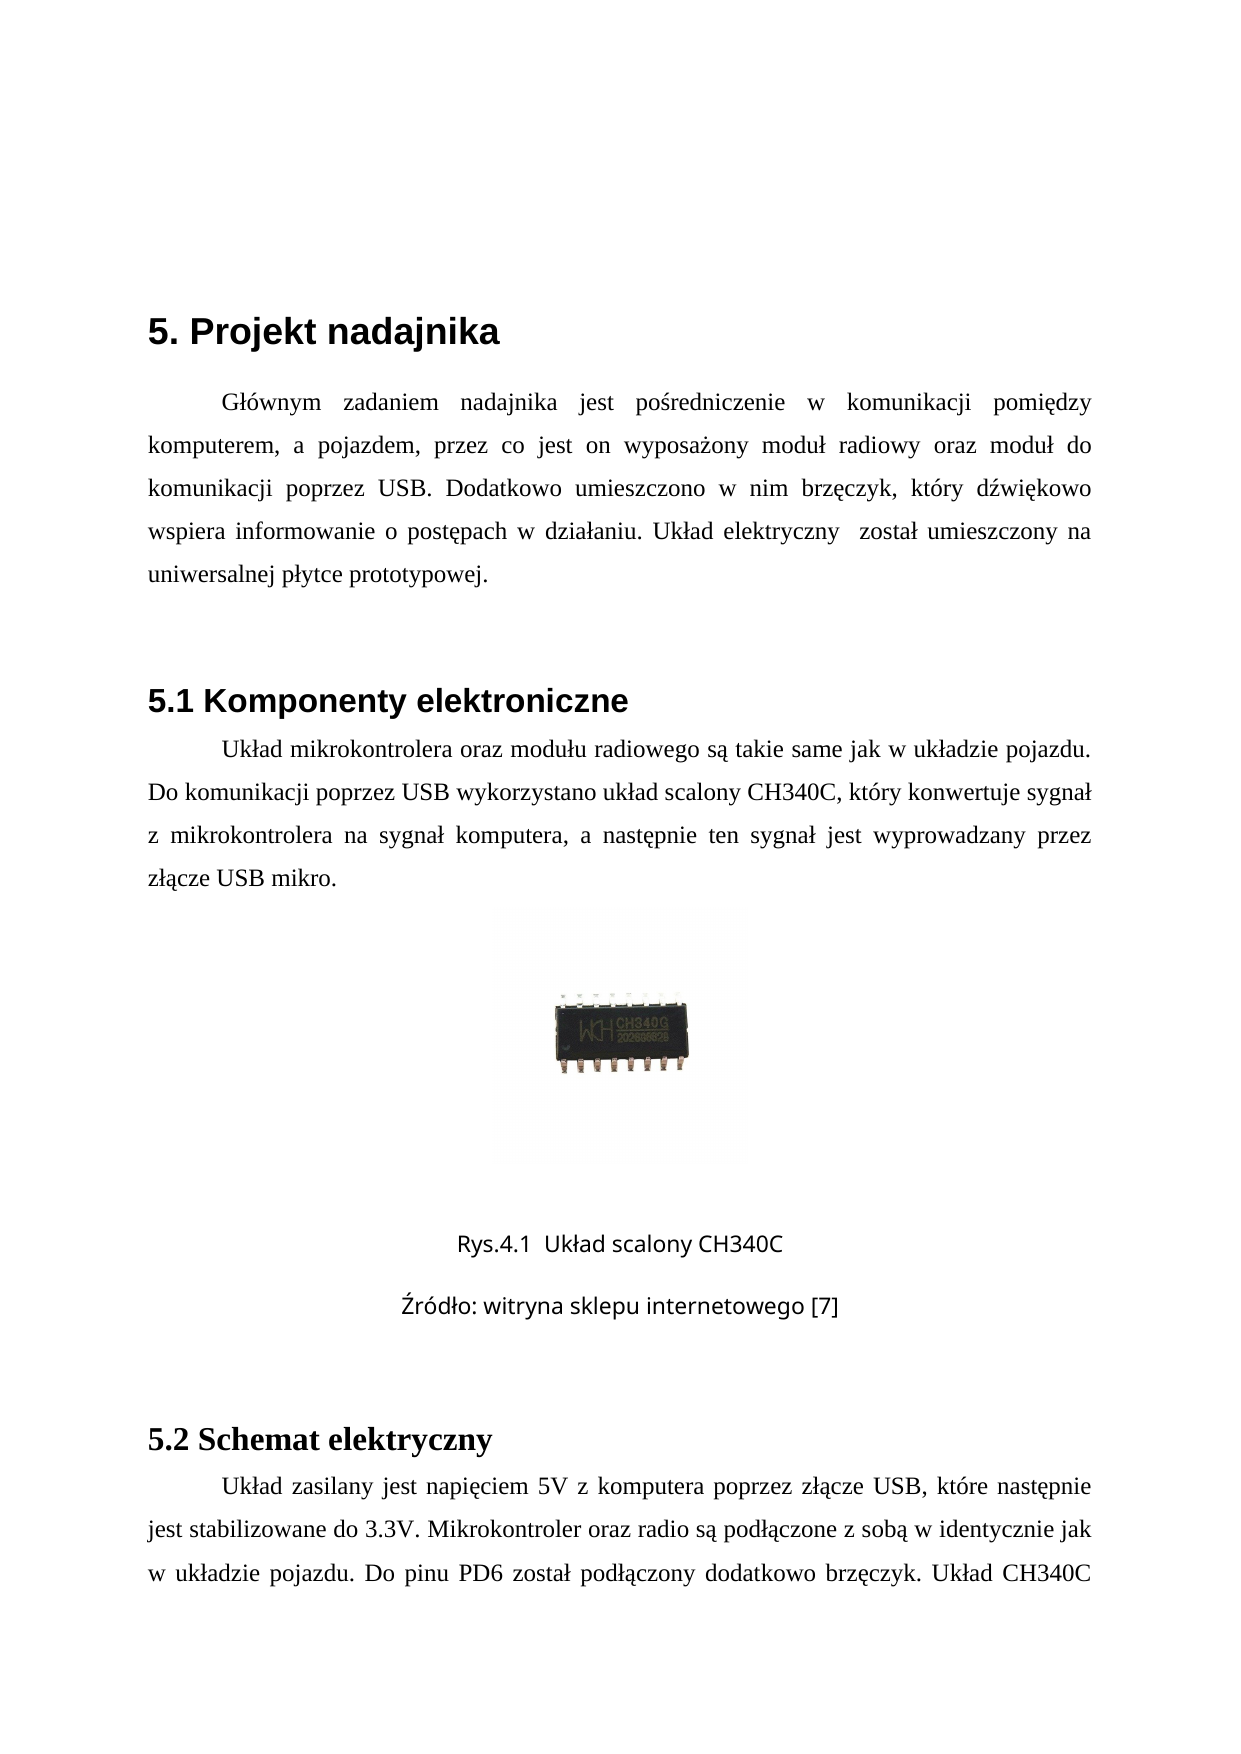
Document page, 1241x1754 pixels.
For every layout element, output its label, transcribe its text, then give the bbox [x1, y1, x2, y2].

picture [492, 907, 748, 1164]
subtitle 5. Projekt nadajnika [148, 309, 1093, 353]
text Rys.4.1 Układ scalony CH340C [148, 1228, 1093, 1259]
text Układ mikrokontrolera oraz modułu radiowego są takie same jak w układzie pojazdu. Do komunikacji poprzez USB wykorzystano układ scalony CH340C, który konwertuje sygnał z mikrokontrolera na sygnał komputera, a następnie ten sygnał jest wyprowadzany przez złącze USB mikro. [148, 734, 1093, 892]
subtitle 5.2 Schemat elektryczny [148, 1419, 1093, 1457]
text Głównym zadaniem nadajnika jest pośredniczenie w komunikacji pomiędzy komputerem, a pojazdem, przez co jest on wyposażony moduł radiowy oraz moduł do komunikacji poprzez USB. Dodatkowo umieszczono w nim brzęczyk, który dźwiękowo wspiera informowanie o postępach w działaniu. Układ elektryczny został umieszczony na uniwersalnej płytce prototypowej. [148, 387, 1093, 588]
text Źródło: witryna sklepu internetowego [7] [148, 1289, 1093, 1321]
subtitle 5.1 Komponenty elektroniczne [148, 681, 1093, 719]
text Układ zasilany jest napięciem 5V z komputera poprzez złącze USB, które następnie jest stabilizowane do 3.3V. Mikrokontroler oraz radio są podłączone z sobą w identycznie jak w układzie pojazdu. Do pinu PD6 został podłączony dodatkowo brzęczyk. Układ CH340C [148, 1471, 1093, 1586]
